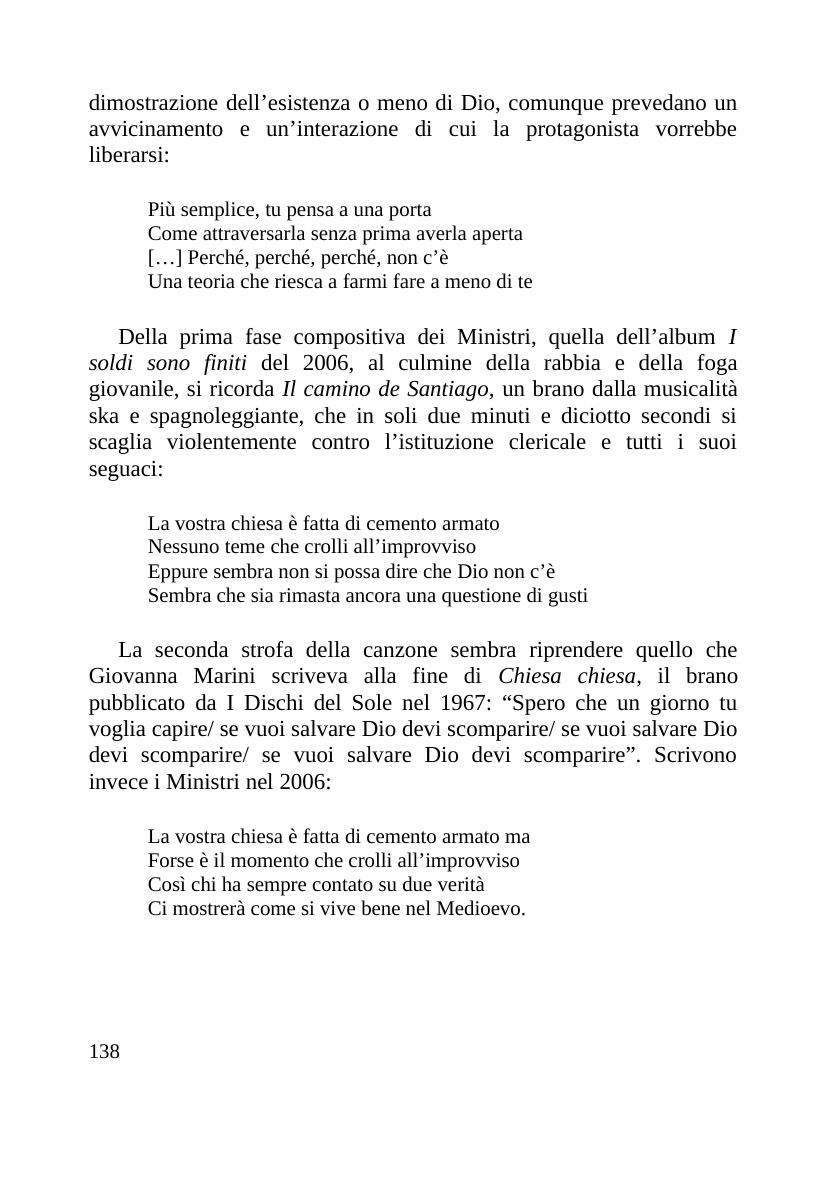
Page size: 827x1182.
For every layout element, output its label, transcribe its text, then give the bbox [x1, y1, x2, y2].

text Della prima fase compositiva dei Ministri, quella dell’album I soldi sono finiti del 2006, al culmine della rabbia e della foga giovanile, si ricorda Il camino de Santiago, un brano dalla musicalità ska e spagnoleggiante, che in soli due minuti e diciotto secondi si scaglia violentemente contro l’istituzione clericale e tutti i suoi seguaci: [88, 323, 738, 481]
text La vostra chiesa è fatta di cemento armato Nessuno teme che crolli all’improvviso Eppure sembra non si possa dire che Dio non c’è Sembra che sia rimasta ancora una questione di gusti [148, 510, 679, 607]
text La vostra chiesa è fatta di cemento armato ma Forse è il momento che crolli all’improvviso Così chi ha sempre contato su due verità Ci mostrerà come si vive bene nel Medioevo. [148, 824, 679, 920]
text La seconda strofa della canzone sembra riprendere quello che Giovanna Marini scriveva alla fine di Chiesa chiesa, il brano pubblicato da I Dischi del Sole nel 1967: “Spero che un giorno tu voglia capire/ se vuoi salvare Dio devi scomparire/ se vuoi salvare Dio devi scomparire/ se vuoi salvare Dio devi scomparire”. Scrivono invece i Ministri nel 2006: [88, 636, 738, 794]
text Più semplice, tu pensa a una porta Come attraversarla senza prima averla aperta […] Perché, perché, perché, non c’è Una teoria che riesca a farmi fare a meno di te [148, 197, 679, 293]
text dimostrazione dell’esistenza o meno di Dio, comunque prevedano un avvicinamento e un’interazione di cui la protagonista vorrebbe liberarsi: [88, 88, 738, 168]
